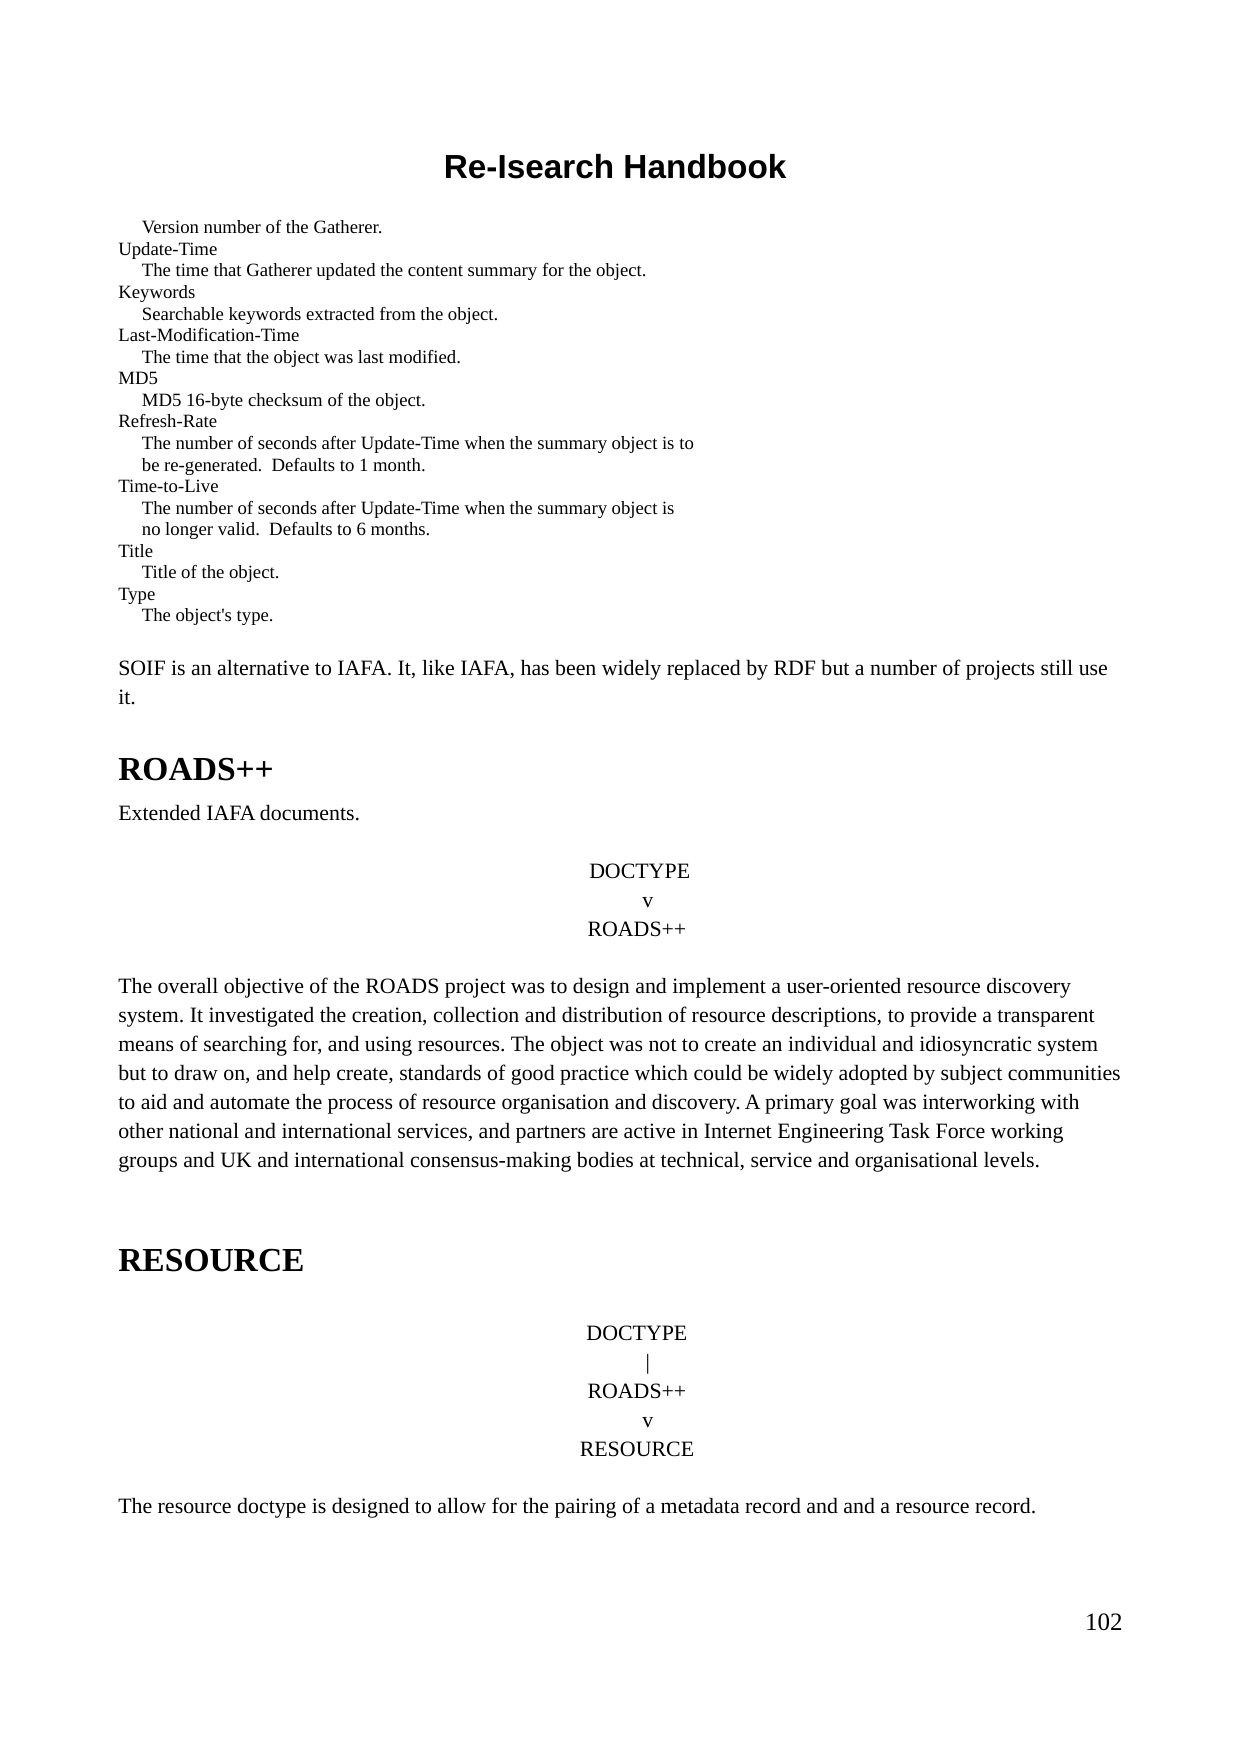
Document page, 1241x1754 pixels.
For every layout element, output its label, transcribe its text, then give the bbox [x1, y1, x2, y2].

text SOIF is an alternative to IAFA. It, like IAFA, has been widely replaced by RDF but a number of projects still use it. [118, 655, 1122, 709]
subtitle RESOURCE [118, 1240, 1122, 1279]
text RESOURCE [118, 1436, 1122, 1461]
text ROADS++ [118, 1378, 1122, 1403]
text MD5 [118, 367, 1122, 389]
text Time-to-Live [118, 475, 1122, 497]
subtitle ROADS++ [118, 749, 1122, 788]
text Type [118, 583, 1122, 604]
text Keywords [118, 281, 1122, 302]
text v [118, 1407, 1122, 1432]
text The time that Gatherer updated the content summary for the object. [118, 259, 1122, 281]
text MD5 16-byte checksum of the object. [118, 389, 1122, 410]
text Title [118, 540, 1122, 561]
text Extended IAFA documents. [118, 800, 1122, 826]
text ROADS++ [118, 916, 1122, 941]
text The overall objective of the ROADS project was to design and implement a user-oriented resource discovery system. It investigated the creation, collection and distribution of resource descriptions, to provide a transparent means of searching for, and using resources. The object was not to create an individual and idiosyncratic system but to draw on, and help create, standards of good practice which could be widely adopted by subject communities to aid and automate the process of resource organisation and discovery. A primary goal was interworking with other national and international services, and partners are active in Internet Engineering Task Force working groups and UK and international consensus-making bodies at technical, service and organisational levels. [118, 973, 1122, 1172]
text no longer valid. Defaults to 6 months. [118, 518, 1122, 540]
text Searchable keywords extracted from the object. [118, 302, 1122, 324]
text Update-Time [118, 238, 1122, 259]
text The time that the object was last modified. [118, 346, 1122, 367]
text DOCTYPE [118, 858, 1122, 883]
text DOCTYPE [118, 1320, 1122, 1345]
text The resource doctype is designed to allow for the pairing of a metadata record and and a resource record. [118, 1493, 1122, 1518]
text The number of seconds after Update-Time when the summary object is [118, 497, 1122, 518]
text The object's type. [118, 604, 1122, 626]
text Version number of the Gatherer. [118, 216, 1122, 238]
text v [118, 887, 1122, 912]
text Title of the object. [118, 561, 1122, 583]
text Last-Modification-Time [118, 324, 1122, 346]
text Refresh-Rate [118, 410, 1122, 432]
text The number of seconds after Update-Time when the summary object is to [118, 432, 1122, 453]
text | [118, 1349, 1122, 1374]
text be re-generated. Defaults to 1 month. [118, 453, 1122, 475]
